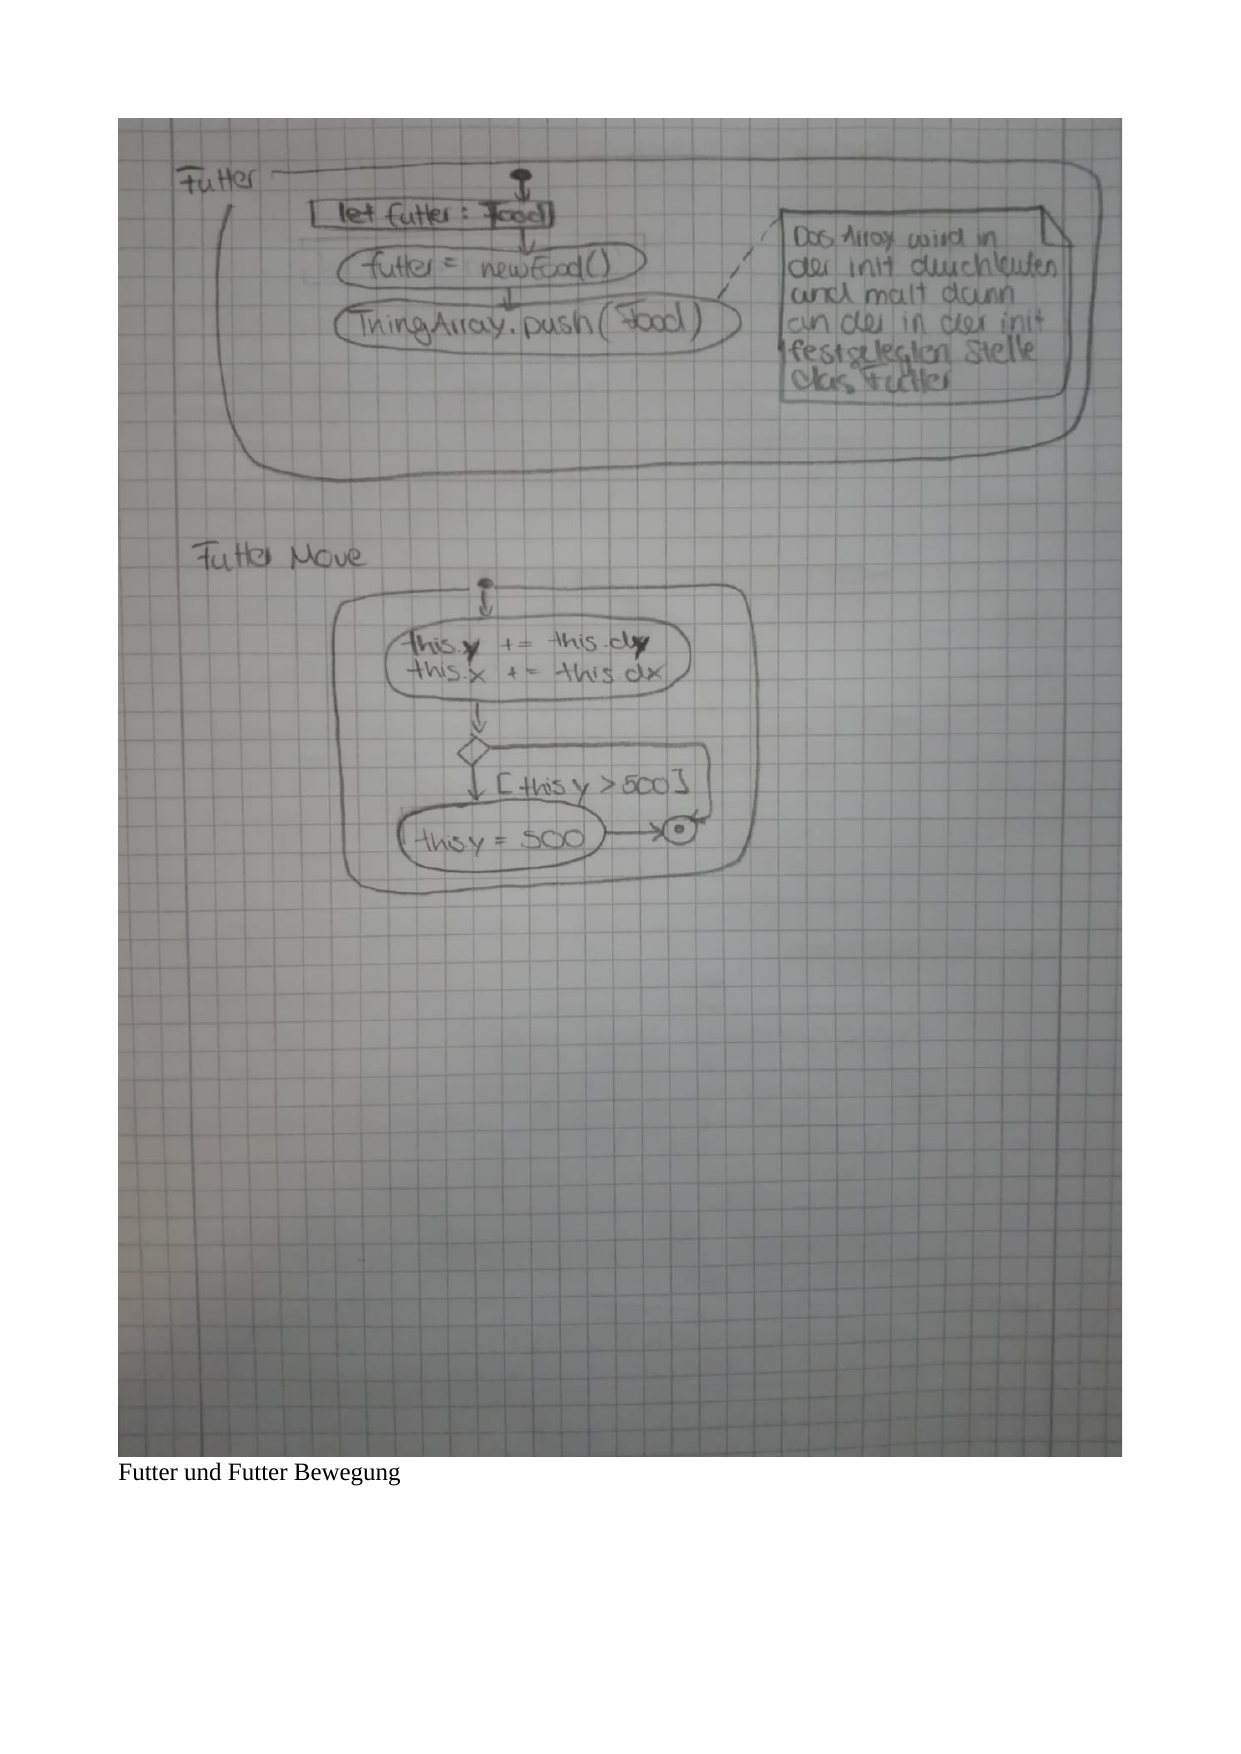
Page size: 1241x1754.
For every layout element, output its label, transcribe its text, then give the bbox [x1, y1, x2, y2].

picture [118, 118, 1123, 1457]
text Futter und Futter Bewegung [118, 1457, 1122, 1485]
